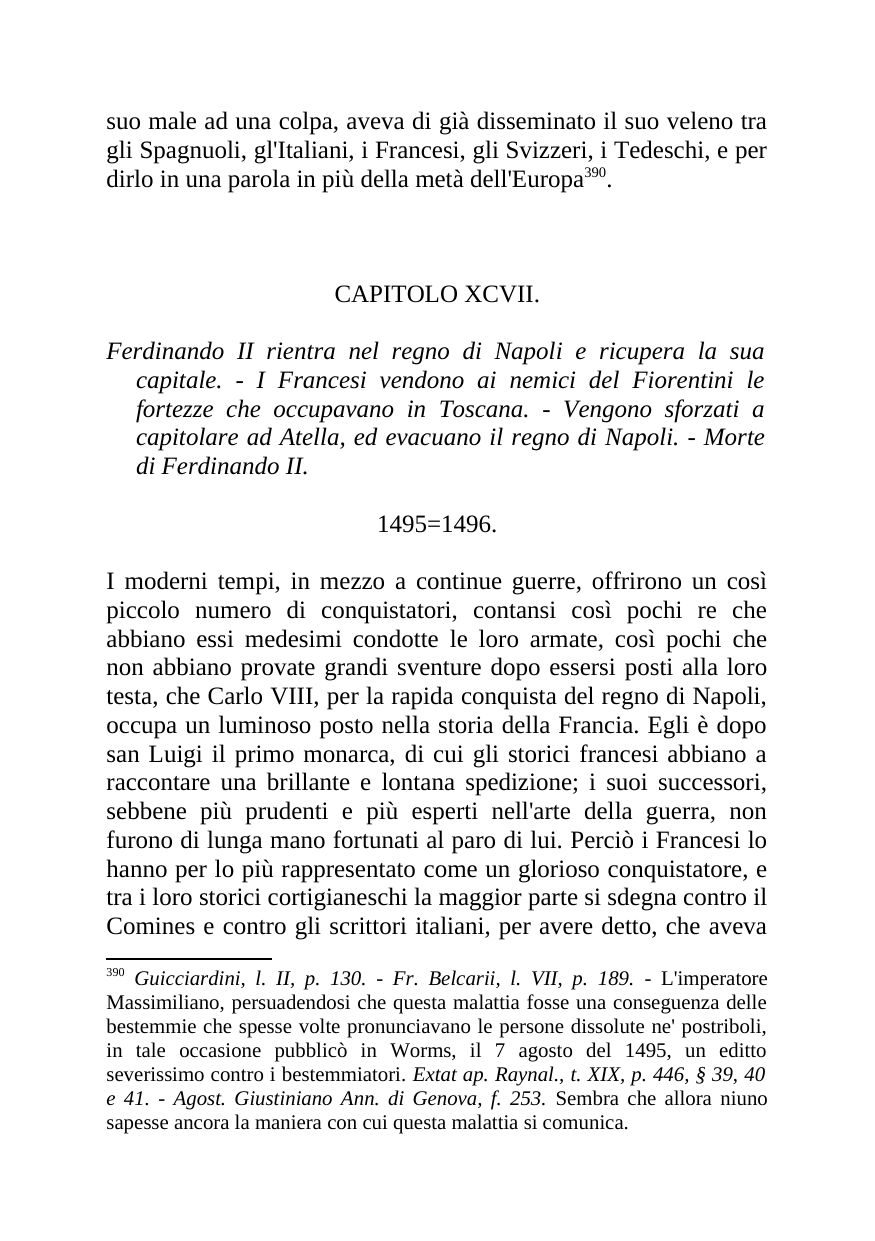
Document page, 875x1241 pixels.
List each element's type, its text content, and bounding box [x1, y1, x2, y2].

text 1495=1496. [106, 509, 768, 537]
text CAPITOLO XCVII. [106, 279, 768, 307]
text suo male ad una colpa, aveva di già disseminato il suo veleno tra gli Spagnuoli, gl'Italiani, i Francesi, gli Svizzeri, i Tedeschi, e per dirlo in una parola in più della metà dell'Europa. [106, 106, 768, 192]
text Guicciardini, l. II, p. 130. - Fr. Belcarii, l. VII, p. 189. - L'imperatore Massimiliano, persuadendosi che questa malattia fosse una conseguenza delle bestemmie che spesse volte pronunciavano le persone dissolute ne' postriboli, in tale occasione pubblicò in Worms, il 7 agosto del 1495, un editto severissimo contro i bestemmiatori. Extat ap. Raynal., t. XIX, p. 446, § 39, 40 e 41. - Agost. Giustiniano Ann. di Genova, f. 253. Sembra che allora niuno sapesse ancora la maniera con cui questa malattia si comunica. [106, 966, 768, 1134]
text Ferdinando II rientra nel regno di Napoli e ricupera la sua capitale. - I Francesi vendono ai nemici del Fiorentini le fortezze che occupavano in Toscana. - Vengono sforzati a capitolare ad Atella, ed evacuano il regno di Napoli. - Morte di Ferdinando II. [106, 336, 768, 480]
text I moderni tempi, in mezzo a continue guerre, offrirono un così piccolo numero di conquistatori, contansi così pochi re che abbiano essi medesimi condotte le loro armate, così pochi che non abbiano provate grandi sventure dopo essersi posti alla loro testa, che Carlo VIII, per la rapida conquista del regno di Napoli, occupa un luminoso posto nella storia della Francia. Egli è dopo san Luigi il primo monarca, di cui gli storici francesi abbiano a raccontare una brillante e lontana spedizione; i suoi successori, sebbene più prudenti e più esperti nell'arte della guerra, non furono di lunga mano fortunati al paro di lui. Perciò i Francesi lo hanno per lo più rappresentato come un glorioso conquistatore, e tra i loro storici cortigianeschi la maggior parte si sdegna contro il Comines e contro gli scrittori italiani, per avere detto, che aveva [106, 566, 768, 940]
